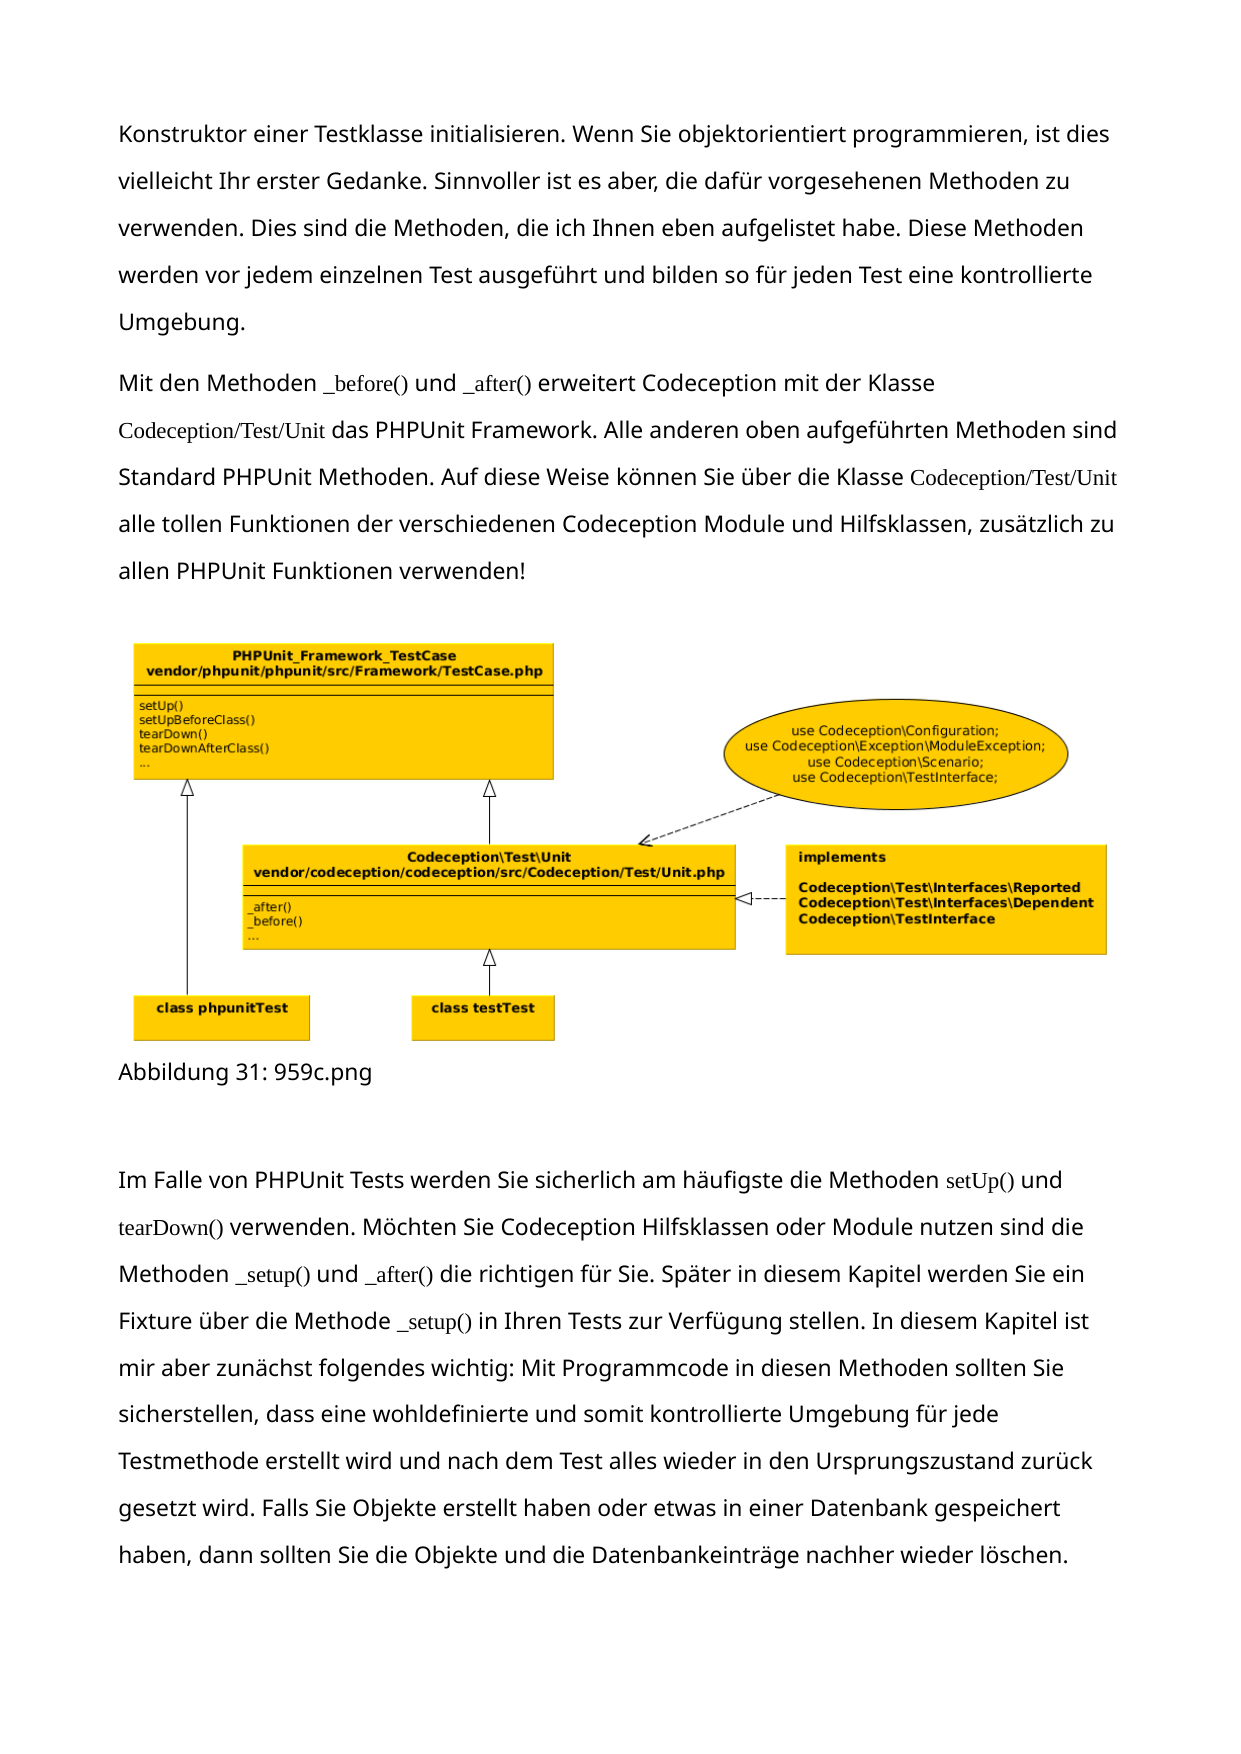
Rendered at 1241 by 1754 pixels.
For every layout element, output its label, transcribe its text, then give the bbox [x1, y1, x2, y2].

text Konstruktor einer Testklasse initialisieren. Wenn Sie objektorientiert programmieren, ist dies vielleicht Ihr erster Gedanke. Sinnvoller ist es aber, die dafür vorgesehenen Methoden zu verwenden. Dies sind die Methoden, die ich Ihnen eben aufgelistet habe. Diese Methoden werden vor jedem einzelnen Test ausgeführt und bilden so für jeden Test eine kontrollierte Umgebung. [118, 118, 1122, 337]
text Mit den Methoden _before() und _after() erweitert Codeception mit der Klasse Codeception/Test/Unit das PHPUnit Framework. Alle anderen oben aufgeführten Methoden sind Standard PHPUnit Methoden. Auf diese Weise können Sie über die Klasse Codeception/Test/Unit alle tollen Funktionen der verschiedenen Codeception Module und Hilfsklassen, zusätzlich zu allen PHPUnit Funktionen verwenden! [118, 367, 1122, 586]
picture [118, 628, 1123, 1056]
text Im Falle von PHPUnit Tests werden Sie sicherlich am häufigste die Methoden setUp() und tearDown() verwenden. Möchten Sie Codeception Hilfsklassen oder Module nutzen sind die Methoden _setup() und _after() die richtigen für Sie. Später in diesem Kapitel werden Sie ein Fixture über die Methode _setup() in Ihren Tests zur Verfügung stellen. In diesem Kapitel ist mir aber zunächst folgendes wichtig: Mit Programmcode in diesen Methoden sollten Sie sicherstellen, dass eine wohldefinierte und somit kontrollierte Umgebung für jede Testmethode erstellt wird und nach dem Test alles wieder in den Ursprungszustand zurück gesetzt wird. Falls Sie Objekte erstellt haben oder etwas in einer Datenbank gespeichert haben, dann sollten Sie die Objekte und die Datenbankeinträge nachher wieder löschen. [118, 1164, 1122, 1570]
text Abbildung 31: 959c.png [118, 1056, 1122, 1087]
